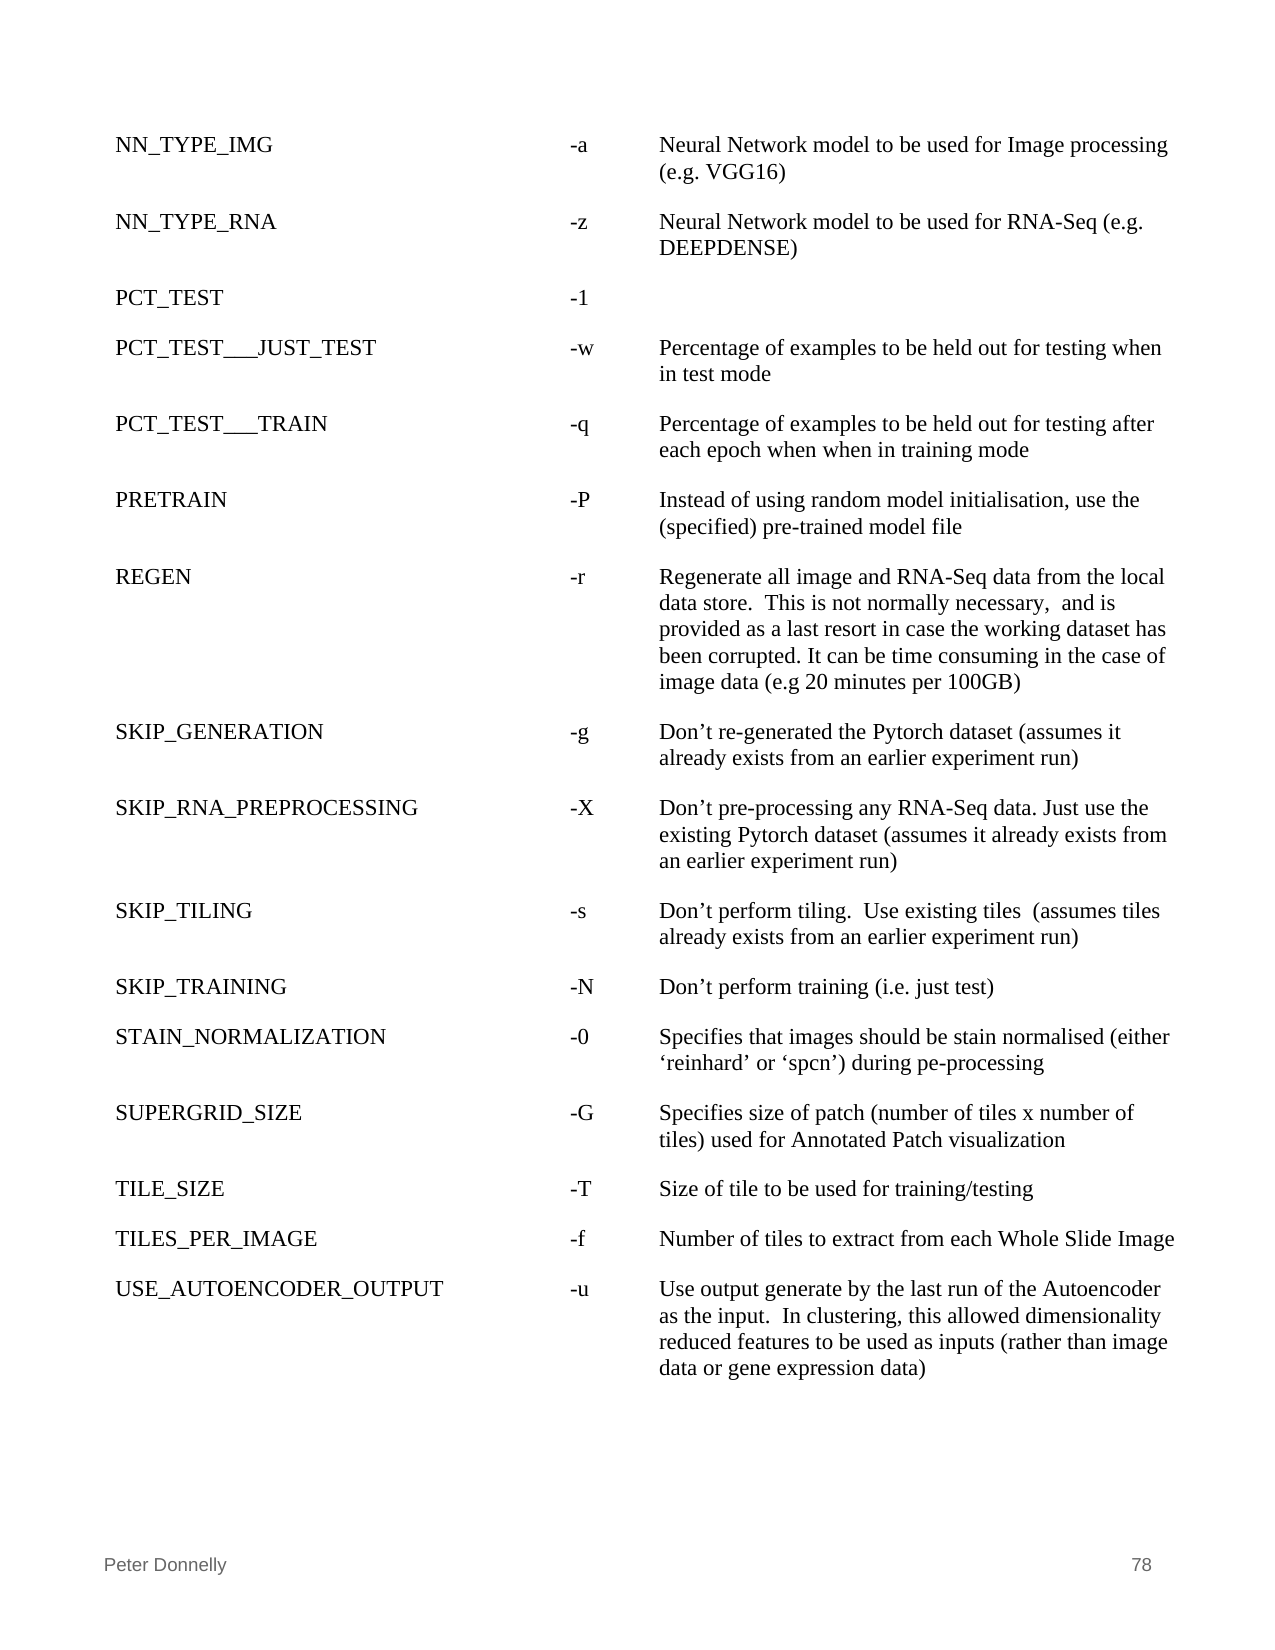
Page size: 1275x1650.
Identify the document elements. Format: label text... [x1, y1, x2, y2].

table_cell -0 [558, 1011, 647, 1087]
table_cell TILES_PER_IMAGE [104, 1214, 558, 1263]
table_cell Specifies that images should be stain normalised (either ‘reinhard’ or ‘spcn’) during pe-processing [647, 1011, 1189, 1087]
table_cell REGEN [104, 551, 558, 706]
table_cell Percentage of examples to be held out for testing when in test mode [647, 322, 1189, 398]
table_cell -T [558, 1164, 647, 1214]
table_cell -r [558, 551, 647, 706]
table_cell [647, 272, 1189, 322]
table_cell -q [558, 399, 647, 475]
table_cell -X [558, 783, 647, 885]
table_cell Use output generate by the last run of the Autoencoder as the input. In clustering, this allowed dimensionality reduced features to be used as inputs (rather than image data or gene expression data) [647, 1264, 1189, 1392]
table_cell STAIN_NORMALIZATION [104, 1011, 558, 1087]
table_cell -G [558, 1088, 647, 1164]
table_cell Don’t pre-processing any RNA-Seq data. Just use the existing Pytorch dataset (assumes it already exists from an earlier experiment run) [647, 783, 1189, 885]
table_cell -a [558, 120, 647, 196]
table_cell PRETRAIN [104, 475, 558, 551]
table_cell Neural Network model to be used for RNA-Seq (e.g. DEEPDENSE) [647, 196, 1189, 272]
table_cell SKIP_GENERATION [104, 706, 558, 782]
table_cell SKIP_RNA_PREPROCESSING [104, 783, 558, 885]
table_cell Size of tile to be used for training/testing [647, 1164, 1189, 1214]
table_cell SKIP_TILING [104, 885, 558, 961]
table_cell -f [558, 1214, 647, 1263]
table_cell SUPERGRID_SIZE [104, 1088, 558, 1164]
table_cell -N [558, 961, 647, 1011]
table_cell Regenerate all image and RNA-Seq data from the local data store. This is not normally necessary, and is provided as a last resort in case the working dataset has been corrupted. It can be time consuming in the case of image data (e.g 20 minutes per 100GB) [647, 551, 1189, 706]
table_cell -s [558, 885, 647, 961]
table_cell NN_TYPE_IMG [104, 120, 558, 196]
table_cell Don’t perform tiling. Use existing tiles (assumes tiles already exists from an earlier experiment run) [647, 885, 1189, 961]
table_cell Number of tiles to extract from each Whole Slide Image [647, 1214, 1189, 1263]
table_cell Specifies size of patch (number of tiles x number of tiles) used for Annotated Patch visualization [647, 1088, 1189, 1164]
table_cell -u [558, 1264, 647, 1392]
table_cell -z [558, 196, 647, 272]
table_cell -w [558, 322, 647, 398]
table_cell Neural Network model to be used for Image processing (e.g. VGG16) [647, 120, 1189, 196]
table_cell Don’t perform training (i.e. just test) [647, 961, 1189, 1011]
table_cell -1 [558, 272, 647, 322]
table_cell PCT_TEST___JUST_TEST [104, 322, 558, 398]
table_cell Instead of using random model initialisation, use the (specified) pre-trained model file [647, 475, 1189, 551]
table_cell Don’t re-generated the Pytorch dataset (assumes it already exists from an earlier experiment run) [647, 706, 1189, 782]
table_cell -g [558, 706, 647, 782]
table_cell NN_TYPE_RNA [104, 196, 558, 272]
table_cell PCT_TEST___TRAIN [104, 399, 558, 475]
table_cell -P [558, 475, 647, 551]
table_cell PCT_TEST [104, 272, 558, 322]
table_cell TILE_SIZE [104, 1164, 558, 1214]
table_cell SKIP_TRAINING [104, 961, 558, 1011]
table_cell USE_AUTOENCODER_OUTPUT [104, 1264, 558, 1392]
table_cell Percentage of examples to be held out for testing after each epoch when when in training mode [647, 399, 1189, 475]
